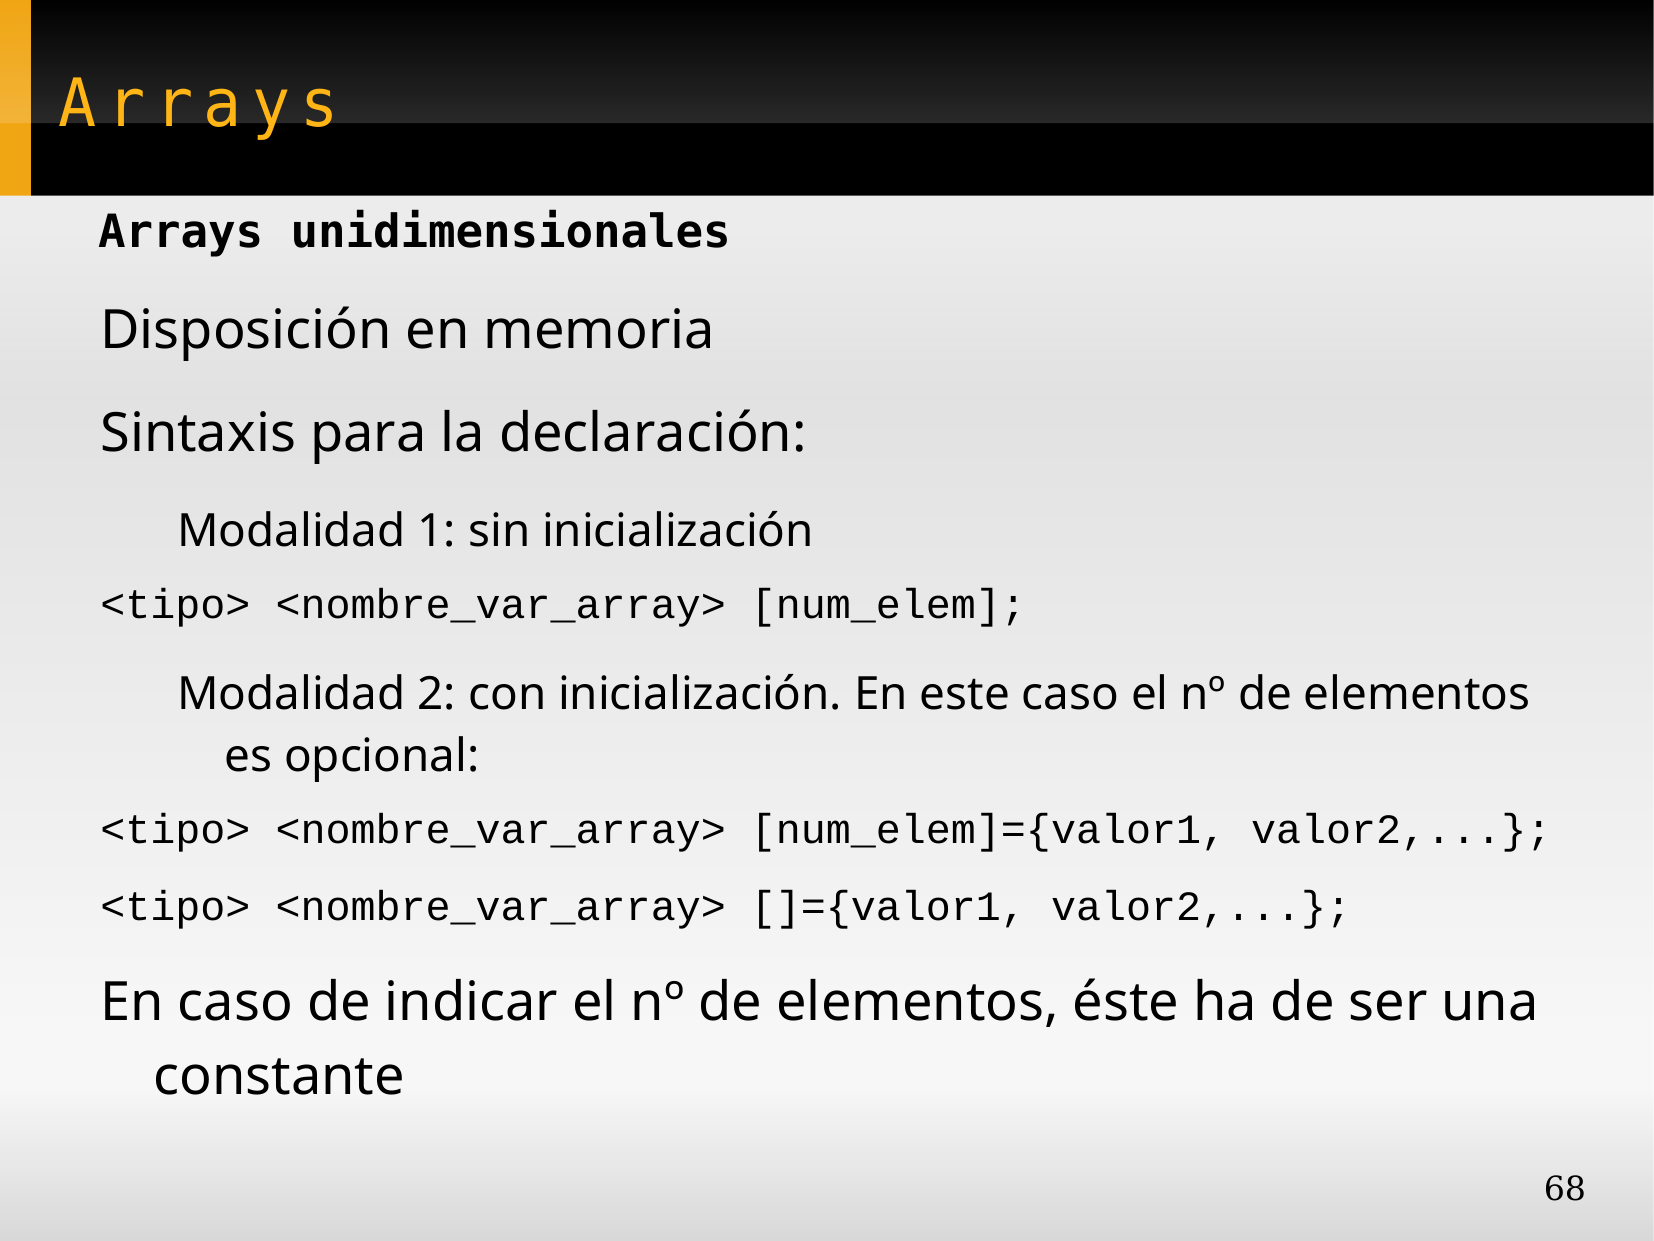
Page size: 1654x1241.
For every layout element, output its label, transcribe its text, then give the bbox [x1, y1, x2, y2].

list Disposición en memoria Sintaxis para la declaración: Modalidad 1: sin inicialización <tipo> <nombre_var_array> [num_elem]; Modalidad 2: con inicialización. En este caso el nº de elementos es opcional: <tipo> <nombre_var_array> [num_elem]={valor1, valor2,...}; <tipo> <nombre_var_array> []={valor1, valor2,...}; En caso de indicar el nº de elementos, éste ha de ser una constante [82, 290, 1571, 1109]
title Arrays [59, 29, 1595, 178]
picture [0, 0, 1654, 1241]
text_box Arrays unidimensionales [83, 197, 746, 266]
